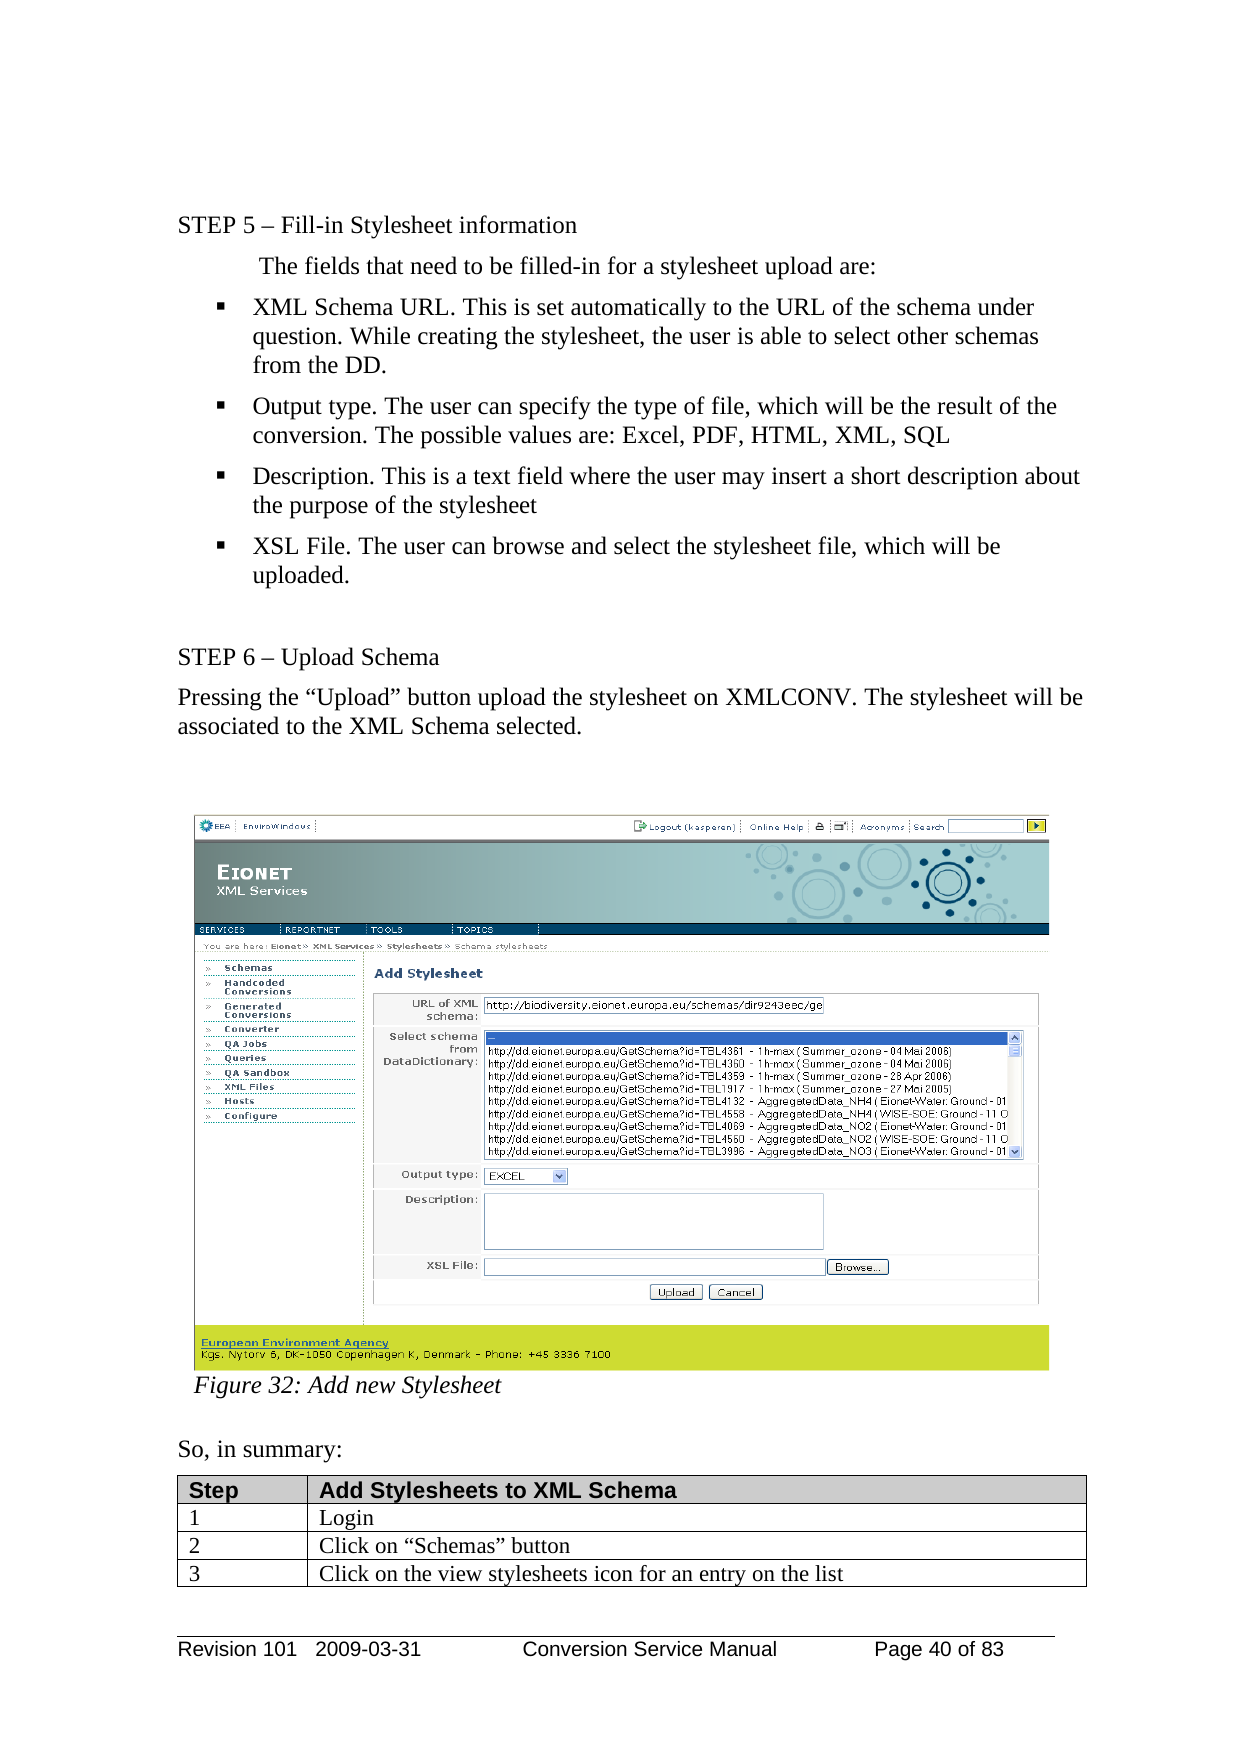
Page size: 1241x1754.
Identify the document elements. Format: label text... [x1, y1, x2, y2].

table_cell 1 [178, 1504, 307, 1531]
list XSL File. The user can browse and select the stylesheet file, which will be uploaded. [215, 531, 1092, 589]
table_cell Login [308, 1504, 1086, 1531]
text Figure 32: Add new Stylesheet [194, 814, 1067, 1399]
table_cell 3 [178, 1560, 307, 1586]
text STEP 6 – Upload Schema [177, 641, 1092, 670]
table_cell Click on the view stylesheets icon for an entry on the list [308, 1560, 1086, 1586]
table_cell 2 [178, 1532, 307, 1558]
table_header Step [178, 1476, 307, 1503]
table_cell Click on “Schemas” button [308, 1532, 1086, 1558]
list XML Schema URL. This is set automatically to the URL of the schema under question. While creating the stylesheet, the user is able to select other schemas from the DD. [215, 292, 1092, 379]
list Description. This is a text field where the user may insert a short description about the purpose of the stylesheet [215, 461, 1092, 519]
text STEP 5 – Fill-in Stylesheet information [177, 210, 1092, 239]
text Pressing the “Upload” button upload the stylesheet on XMLCONV. The stylesheet will be associated to the XML Schema selected. [177, 682, 1092, 740]
list Output type. The user can specify the type of file, which will be the result of the conversion. The possible values are: Excel, PDF, HTML, XML, SQL [215, 391, 1092, 449]
table_header Add Stylesheets to XML Schema [308, 1476, 1086, 1503]
text The fields that need to be filled-in for a stylesheet upload are: [177, 251, 1092, 280]
text So, in summary: [177, 1434, 1092, 1463]
